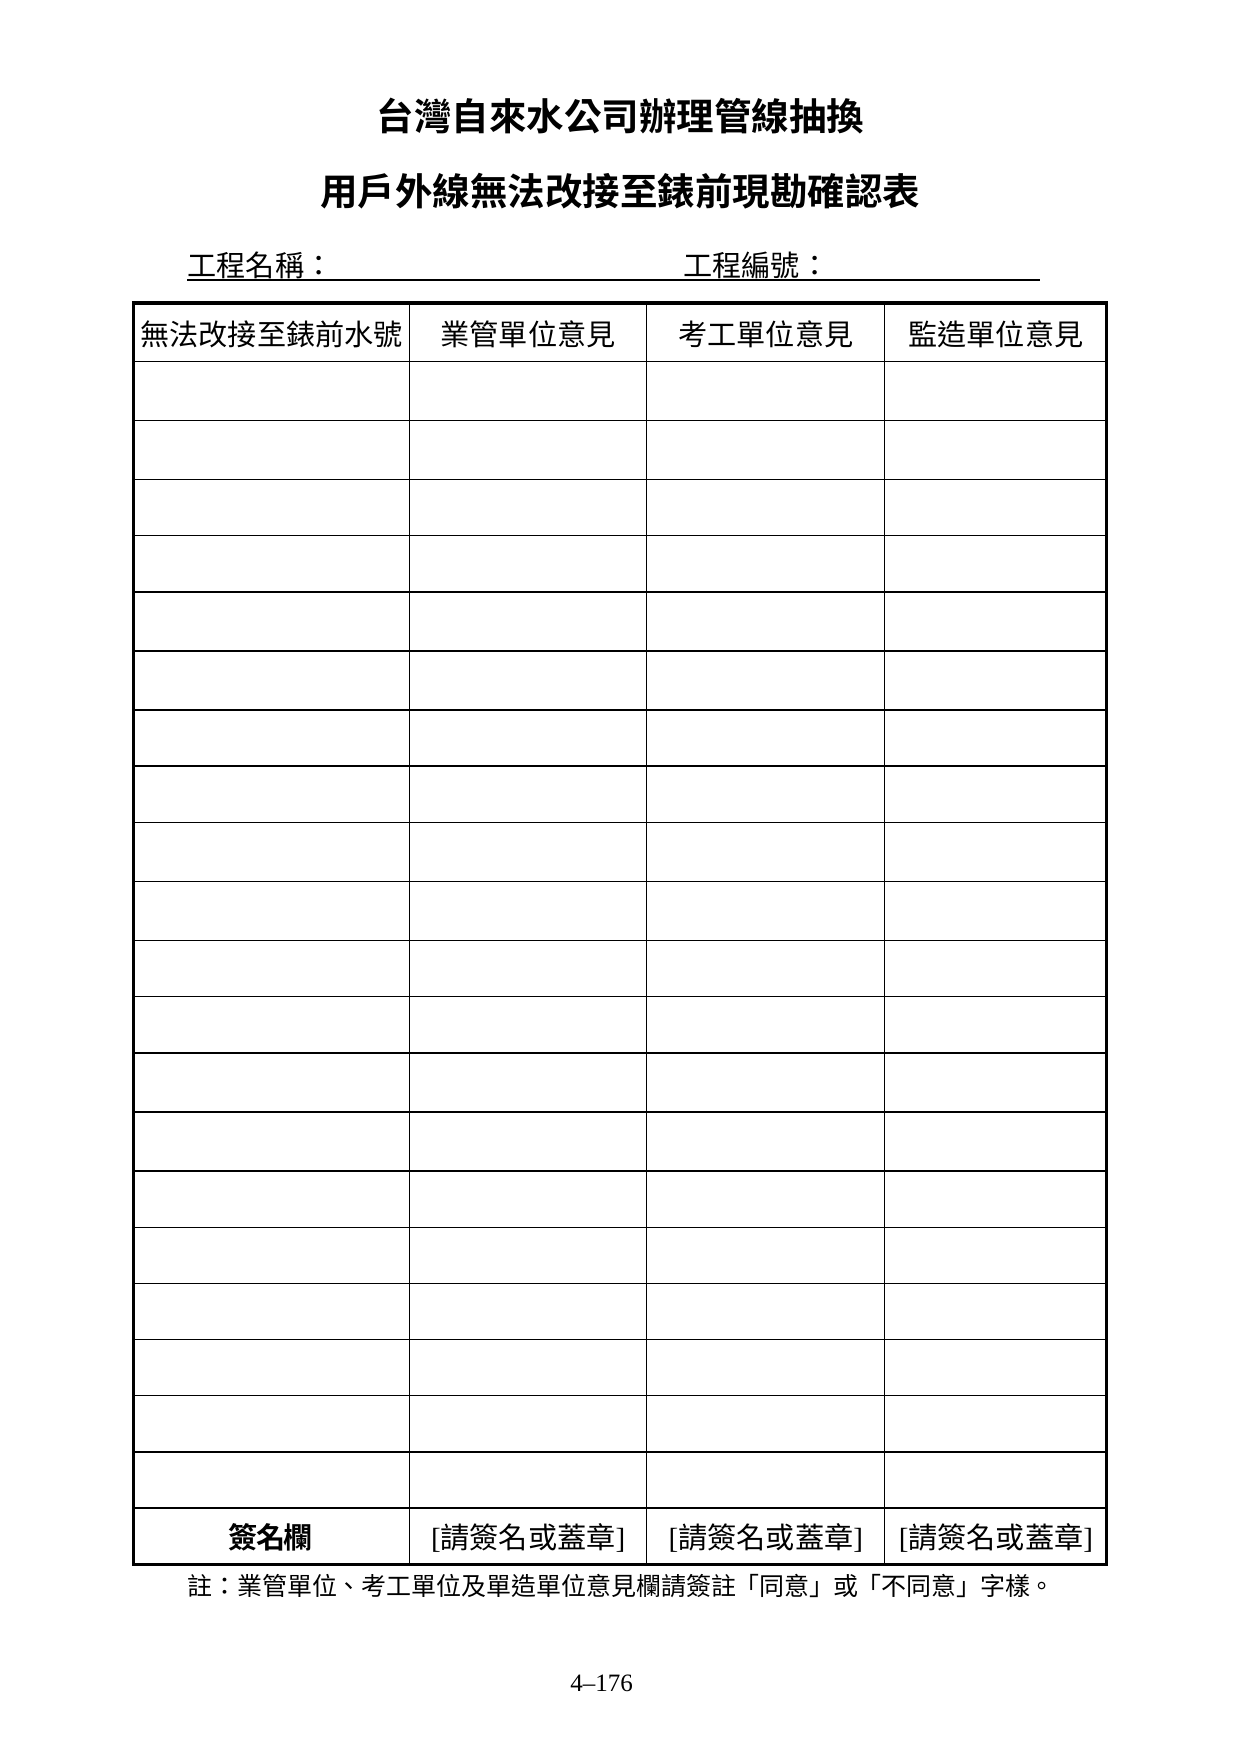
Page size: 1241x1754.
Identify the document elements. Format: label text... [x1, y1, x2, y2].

table_cell [135, 823, 409, 881]
table_cell [647, 941, 884, 996]
table_cell [410, 997, 646, 1052]
table_cell [410, 593, 646, 650]
table_cell [410, 1172, 646, 1226]
table_cell [885, 421, 1105, 479]
table_cell [647, 652, 884, 709]
text 工程名稱： 工程編號： [187, 226, 1053, 301]
table_cell [請簽名或蓋章] [410, 1509, 646, 1563]
table_cell 簽名欄 [135, 1509, 409, 1563]
table_cell [647, 711, 884, 765]
table_cell [410, 1228, 646, 1282]
table_cell [410, 1113, 646, 1170]
table_cell [885, 1284, 1105, 1339]
table_cell [885, 1054, 1105, 1111]
table_cell [135, 652, 409, 709]
table_cell [885, 536, 1105, 591]
table_cell [885, 941, 1105, 996]
table_cell [135, 421, 409, 479]
table_cell [請簽名或蓋章] [885, 1509, 1105, 1563]
table_cell [885, 362, 1105, 419]
table_cell [410, 1054, 646, 1111]
table_cell [135, 1172, 409, 1226]
table_cell [135, 1284, 409, 1339]
table_cell [885, 1453, 1105, 1507]
table_cell [647, 1228, 884, 1282]
table_cell [885, 882, 1105, 940]
table_cell [135, 767, 409, 822]
table_cell [885, 1172, 1105, 1226]
table_cell [135, 711, 409, 765]
table_cell [647, 823, 884, 881]
table_cell [647, 1113, 884, 1170]
table_cell [135, 1054, 409, 1111]
table_cell [647, 1453, 884, 1507]
table_cell [135, 1396, 409, 1451]
table_cell [647, 536, 884, 591]
table_cell [135, 997, 409, 1052]
table_cell [410, 480, 646, 535]
table_cell [885, 1396, 1105, 1451]
table_cell [647, 1396, 884, 1451]
table_cell [885, 711, 1105, 765]
table_cell [885, 652, 1105, 709]
table_cell [135, 480, 409, 535]
table_cell [410, 1396, 646, 1451]
table_cell [410, 823, 646, 881]
table_cell [647, 362, 884, 419]
table_cell [410, 362, 646, 419]
text 台灣自來水公司辦理管線抽換 [187, 76, 1053, 151]
table_cell [647, 882, 884, 940]
table_cell [647, 1284, 884, 1339]
table_cell [135, 1453, 409, 1507]
table_cell [647, 997, 884, 1052]
table_header 無法改接至錶前水號 [135, 305, 409, 361]
table_cell [135, 1113, 409, 1170]
table_cell [647, 1340, 884, 1395]
table_cell [410, 1340, 646, 1395]
table_cell [410, 767, 646, 822]
table_cell [647, 767, 884, 822]
table_cell [135, 536, 409, 591]
table_cell [647, 593, 884, 650]
table_cell [885, 593, 1105, 650]
table_cell [885, 997, 1105, 1052]
table_cell [135, 882, 409, 940]
table_cell [135, 362, 409, 419]
table_header 業管單位意見 [410, 305, 646, 361]
table_cell [135, 941, 409, 996]
table_cell [請簽名或蓋章] [647, 1509, 884, 1563]
table_cell [410, 652, 646, 709]
table_cell [410, 1453, 646, 1507]
table_cell [410, 711, 646, 765]
table_cell [410, 882, 646, 940]
table_cell [885, 1340, 1105, 1395]
table_cell [135, 1228, 409, 1282]
text 用戶外線無法改接至錶前現勘確認表 [187, 151, 1053, 226]
table_cell [885, 767, 1105, 822]
table_cell [410, 536, 646, 591]
table_cell [647, 1172, 884, 1226]
table_cell [410, 1284, 646, 1339]
table_cell [885, 480, 1105, 535]
table_header 監造單位意見 [885, 305, 1105, 361]
table_cell [135, 1340, 409, 1395]
table_cell [647, 1054, 884, 1111]
text 註：業管單位、考工單位及單造單位意見欄請簽註「同意」或「不同意」字樣。 [187, 1566, 1053, 1603]
table_cell [647, 480, 884, 535]
table_cell [647, 421, 884, 479]
table_cell [135, 593, 409, 650]
table_cell [410, 941, 646, 996]
table_cell [885, 823, 1105, 881]
table_header 考工單位意見 [647, 305, 884, 361]
table_cell [885, 1228, 1105, 1282]
table_cell [885, 1113, 1105, 1170]
table_cell [410, 421, 646, 479]
